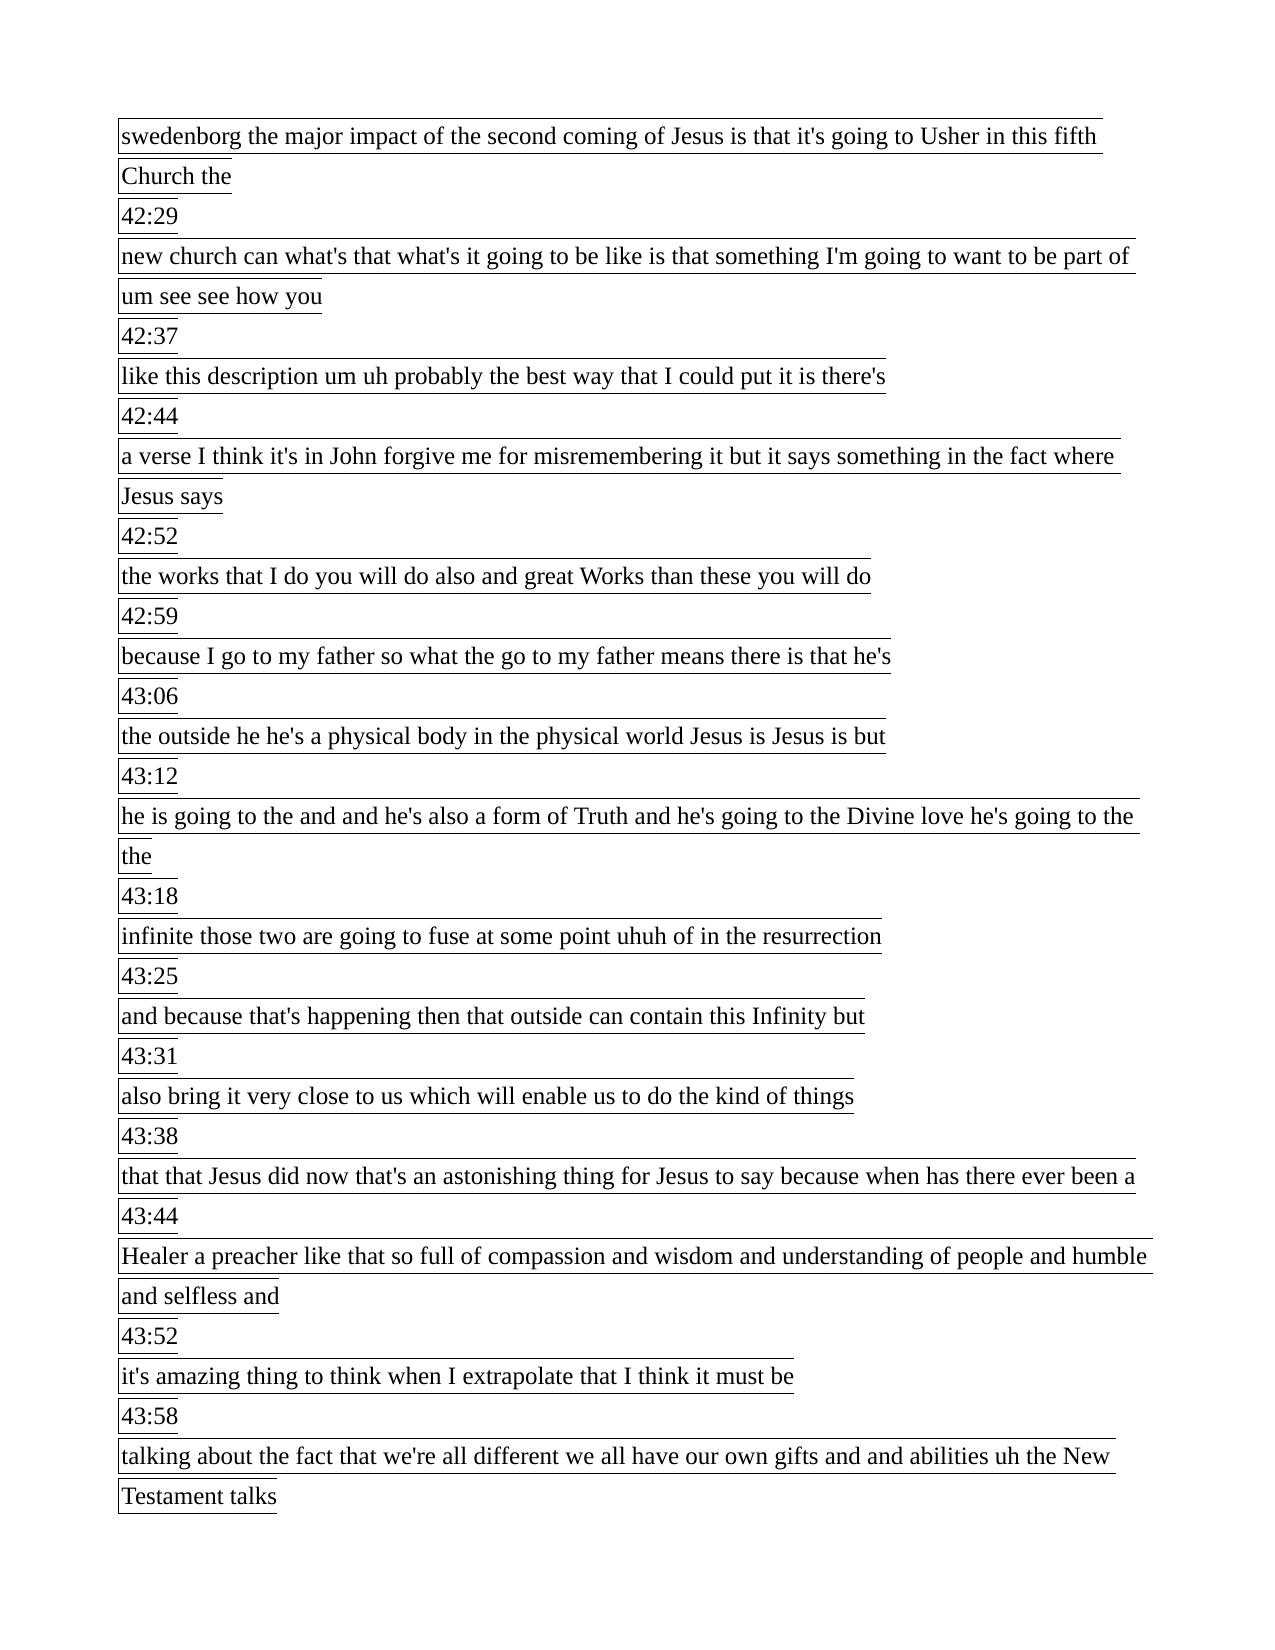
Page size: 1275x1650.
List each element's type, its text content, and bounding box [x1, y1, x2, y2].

text swedenborg the major impact of the second coming of Jesus is that it's going to Usher in this fifth Church the 42:29 new church can what's that what's it going to be like is that something I'm going to want to be part of um see see how you 42:37 like this description um uh probably the best way that I could put it is there's 42:44 a verse I think it's in John forgive me for misremembering it but it says something in the fact where Jesus says 42:52 the works that I do you will do also and great Works than these you will do 42:59 because I go to my father so what the go to my father means there is that he's 43:06 the outside he he's a physical body in the physical world Jesus is Jesus is but 43:12 he is going to the and and he's also a form of Truth and he's going to the Divine love he's going to the the 43:18 infinite those two are going to fuse at some point uhuh of in the resurrection 43:25 and because that's happening then that outside can contain this Infinity but 43:31 also bring it very close to us which will enable us to do the kind of things 43:38 that that Jesus did now that's an astonishing thing for Jesus to say because when has there ever been a 43:44 Healer a preacher like that so full of compassion and wisdom and understanding of people and humble and selfless and 43:52 it's amazing thing to think when I extrapolate that I think it must be 43:58 talking about the fact that we're all different we all have our own gifts and and abilities uh the New Testament talks [118, 118, 1157, 1513]
